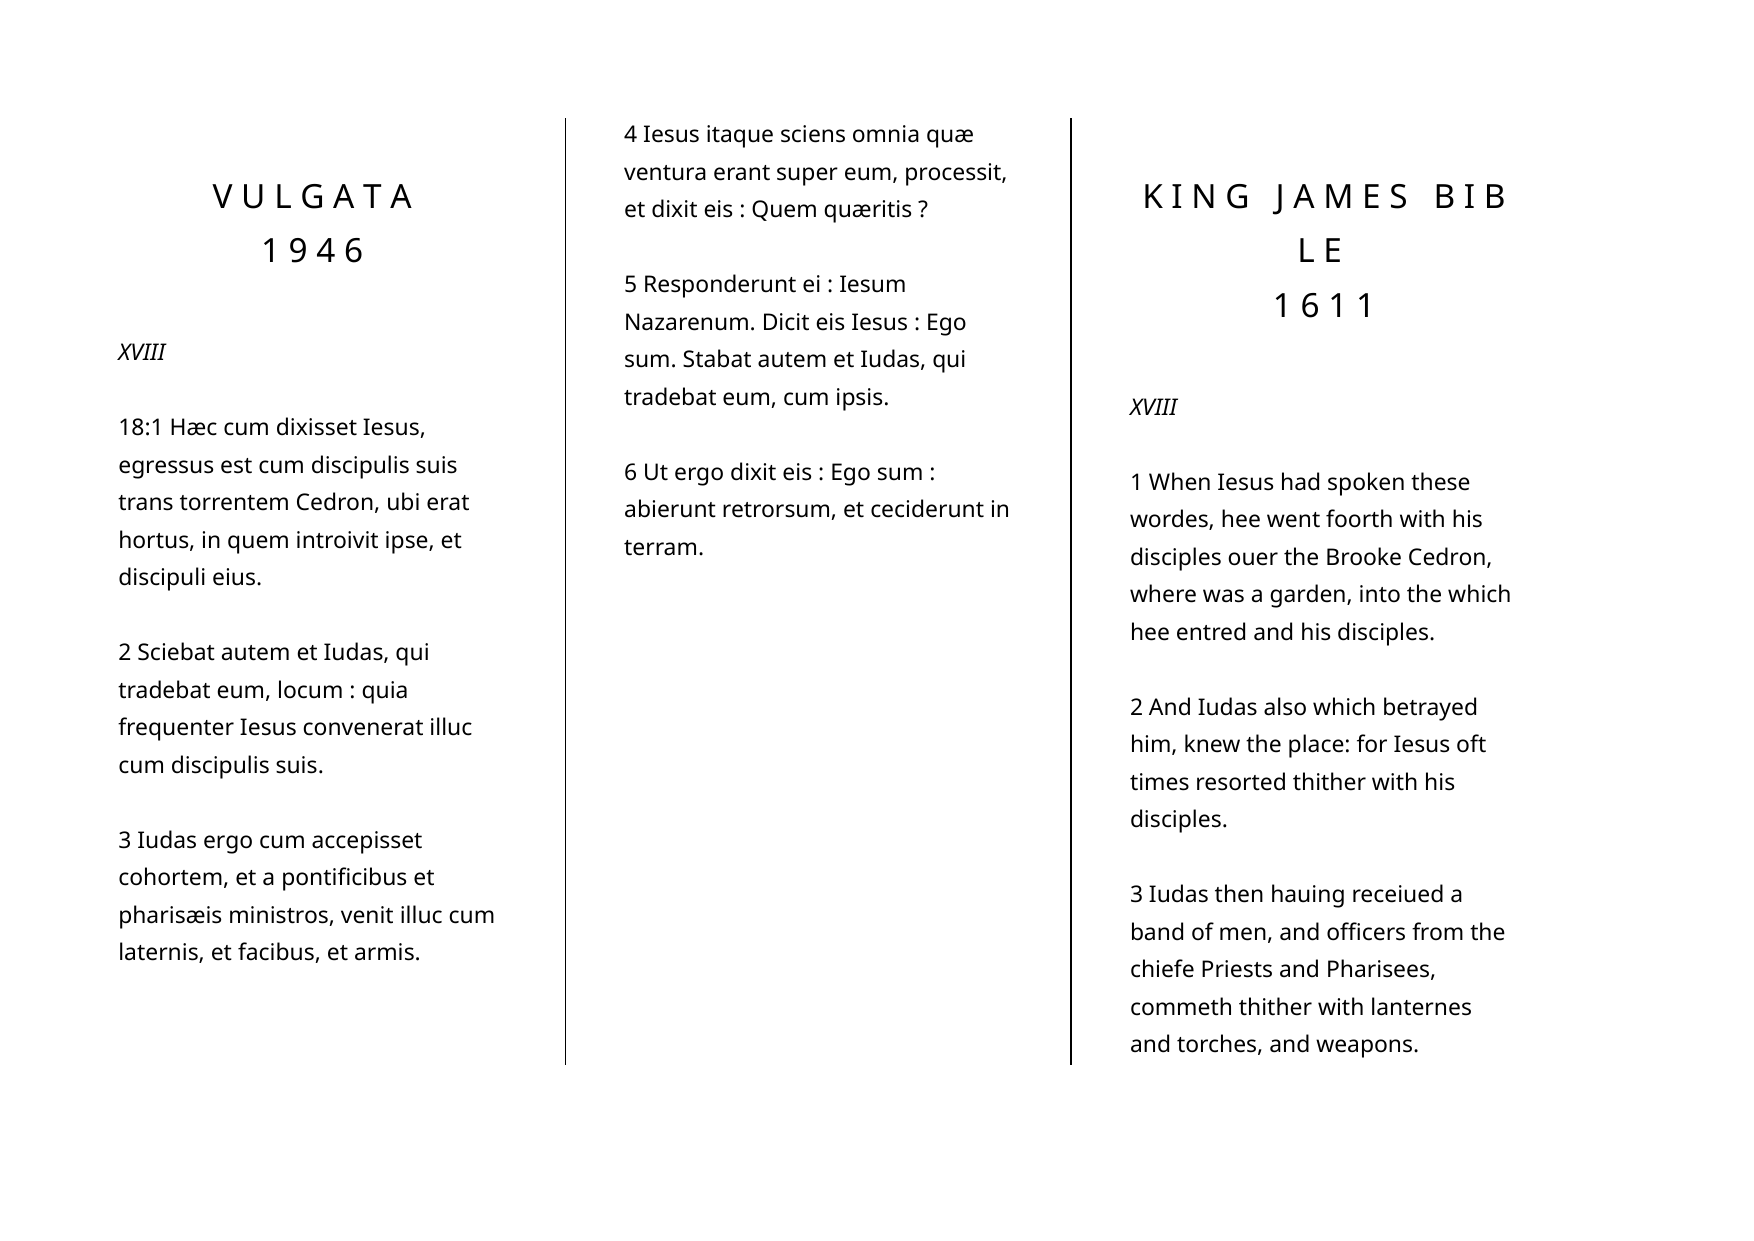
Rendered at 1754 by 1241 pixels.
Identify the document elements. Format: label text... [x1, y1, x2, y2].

text K I N G J A M E S B I B L E 1 6 1 1 [1130, 118, 1518, 327]
text 2 And Iudas also which betrayed him, knew the place: for Iesus oft times resorted thither with his disciples. [1130, 691, 1518, 834]
text 3 Iudas then hauing receiued a band of men, and officers from the chiefe Priests and Pharisees, commeth thither with lanternes and torches, and weapons. [1130, 878, 1518, 1059]
text 5 Responderunt ei : Iesum Nazarenum. Dicit eis Iesus : Ego sum. Stabat autem et Iudas, qui tradebat eum, cum ipsis. [624, 268, 1012, 412]
text 1 When Iesus had spoken these wordes, hee went foorth with his disciples ouer the Brooke Cedron, where was a garden, into the which hee entred and his disciples. [1130, 466, 1518, 647]
text 6 Ut ergo dixit eis : Ego sum : abierunt retrorsum, et ceciderunt in terram. [624, 456, 1012, 562]
text XVIII [1130, 391, 1518, 422]
text 3 Iudas ergo cum accepisset cohortem, et a pontificibus et pharisæis ministros, venit illuc cum laternis, et facibus, et armis. [118, 823, 506, 967]
text 18:1 Hæc cum dixisset Iesus, egressus est cum discipulis suis trans torrentem Cedron, ubi erat hortus, in quem introivit ipse, et discipuli eius. [118, 411, 506, 592]
text XVIII [118, 336, 506, 367]
text 2 Sciebat autem et Iudas, qui tradebat eum, locum : quia frequenter Iesus convenerat illuc cum discipulis suis. [118, 636, 506, 780]
text 4 Iesus itaque sciens omnia quæ ventura erant super eum, processit, et dixit eis : Quem quæritis ? [624, 118, 1012, 224]
text V U L G A T A 1 9 4 6 [118, 118, 506, 272]
